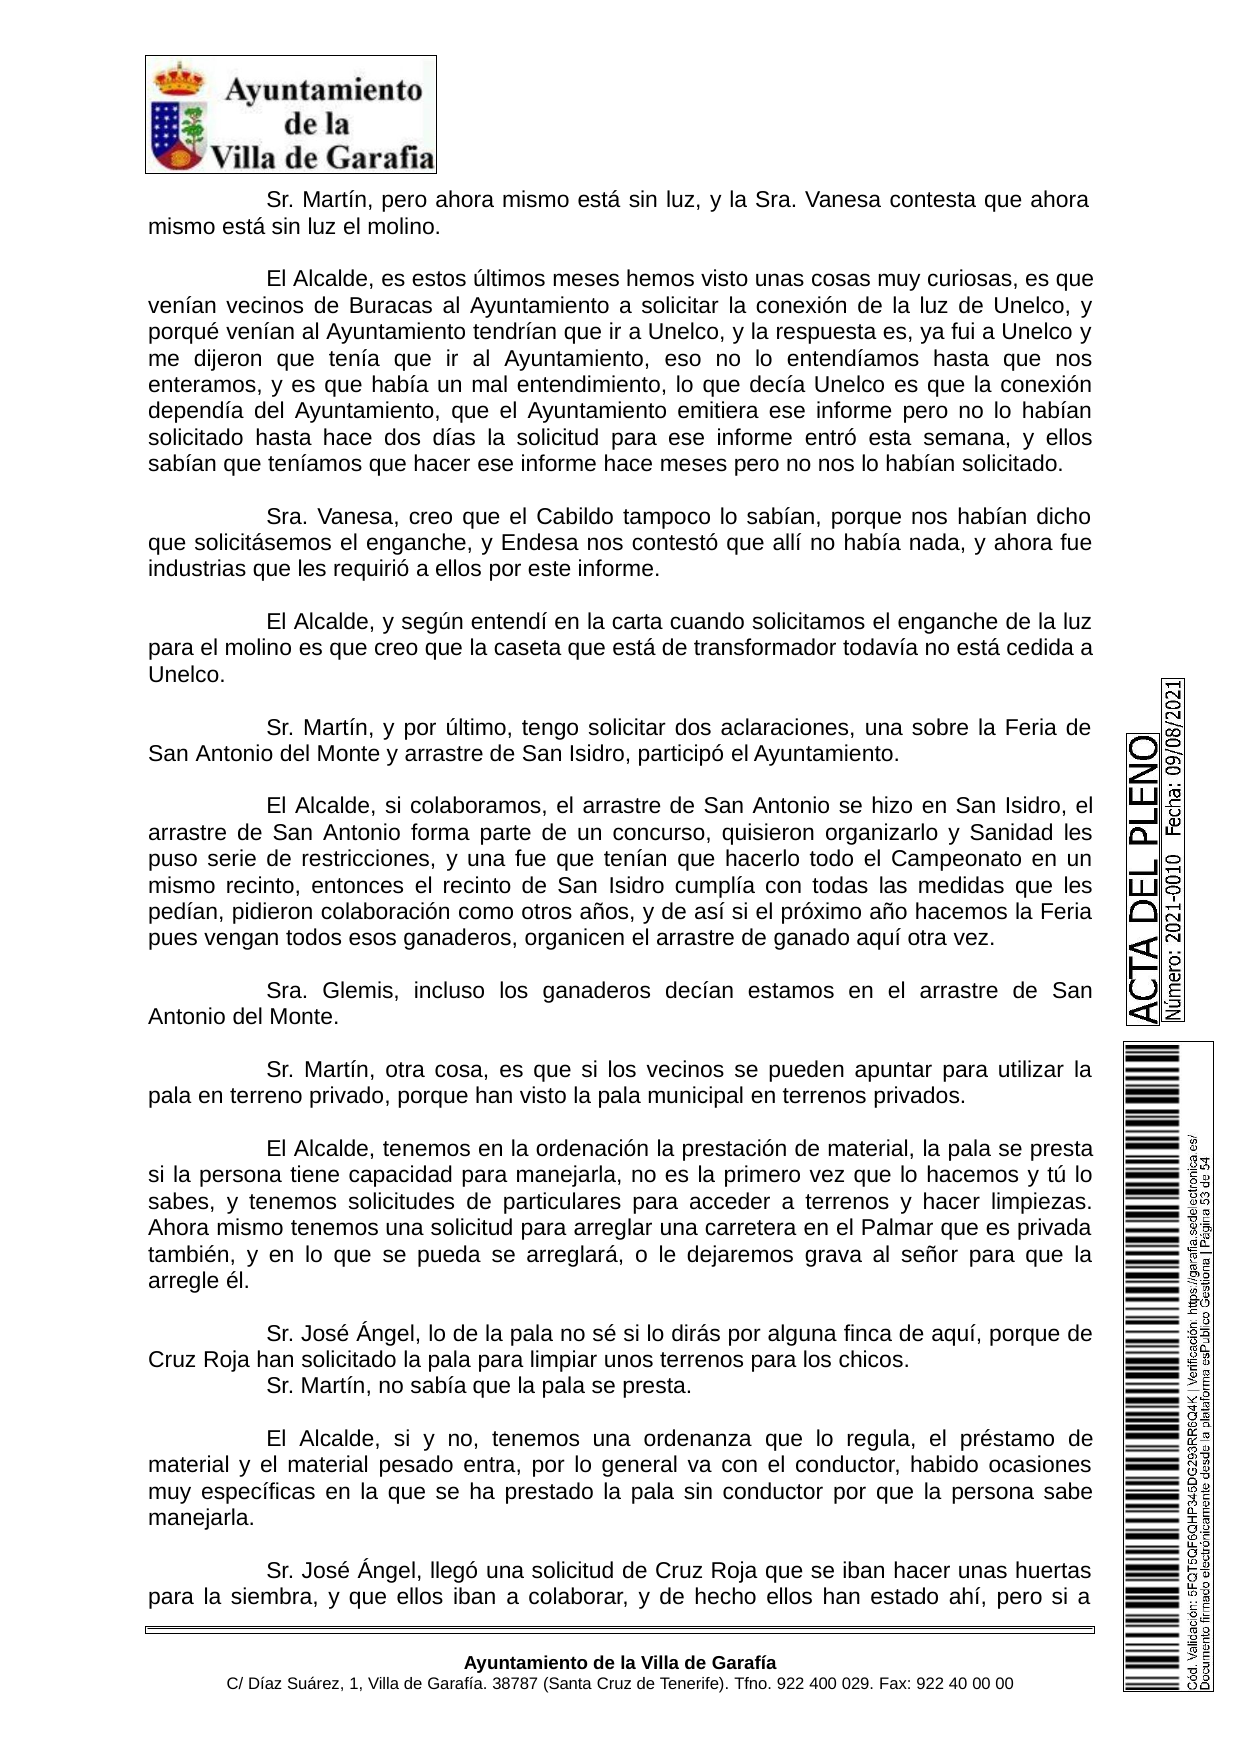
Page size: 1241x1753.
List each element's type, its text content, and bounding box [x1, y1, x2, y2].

text Unelco. [148, 662, 1117, 687]
text El Alcalde, es estos últimos meses hemos visto unas cosas muy curiosas, es que [266, 266, 1118, 292]
text C/ Díaz Suárez, 1, Villa de Garafía. 38787 (Santa Cruz de Tenerife). Tfno. 922 400 029. Fax: 922 40 00 00 [226, 1674, 1039, 1693]
text Sr. José Ángel, llegó una solicitud de Cruz Roja que se iban hacer unas huertas [266, 1558, 1117, 1583]
text Ahora mismo tenemos una solicitud para arreglar una carretera en el Palmar que es privada [148, 1215, 1117, 1241]
text San Antonio del Monte y arrastre de San Isidro, participó el Ayuntamiento. [148, 741, 1116, 766]
text pala en terreno privado, porque han visto la pala municipal en terrenos privados. [148, 1083, 1117, 1109]
text Sr. Martín, no sabía que la pala se presta. [266, 1373, 1117, 1399]
text El Alcalde, tenemos en la ordenación la prestación de material, la pala se presta [266, 1136, 1117, 1162]
text arregle él. [148, 1268, 1117, 1293]
picture [1162, 679, 1184, 1021]
text me dijeron que tenía que ir al Ayuntamiento, eso no lo entendíamos hasta que nos [148, 346, 1118, 371]
text muy específicas en la que se ha prestado la pala sin conductor por que la persona sabe [148, 1479, 1117, 1504]
text material y el material pesado entra, por lo general va con el conductor, habido ocasiones [148, 1452, 1117, 1478]
text mismo está sin luz el molino. [148, 214, 1116, 239]
text venían vecinos de Buracas al Ayuntamiento a solicitar la conexión de la luz de Unelco, y [148, 293, 1118, 318]
text pedían, pidieron colaboración como otros años, y de así si el próximo año hacemos la Feria [148, 899, 1117, 924]
text arrastre de San Antonio forma parte de un concurso, quisieron organizarlo y Sanidad les [148, 820, 1117, 846]
text también, y en lo que se pueda se arreglará, o le dejaremos grava al señor para que la [148, 1242, 1117, 1267]
picture [146, 56, 436, 173]
text dependía del Ayuntamiento, que el Ayuntamiento emitiera ese informe pero no lo habían [148, 398, 1118, 424]
text que solicitásemos el enganche, y Endesa nos contestó que allí no había nada, y ahora fue [148, 530, 1117, 556]
text pues vengan todos esos ganaderos, organicen el arrastre de ganado aquí otra vez. [148, 925, 1117, 951]
text El Alcalde, si colaboramos, el arrastre de San Antonio se hizo en San Isidro, el [266, 793, 1117, 819]
text industrias que les requirió a ellos por este informe. [148, 556, 1117, 582]
text si la persona tiene capacidad para manejarla, no es la primero vez que lo hacemos y tú lo [148, 1162, 1117, 1188]
picture [146, 1627, 1094, 1633]
text mismo recinto, entonces el recinto de San Isidro cumplía con todas las medidas que les [148, 873, 1117, 898]
text sabes, y tenemos solicitudes de particulares para acceder a terrenos y hacer limpiezas. [148, 1189, 1117, 1214]
text Ayuntamiento de la Villa de Garafía [463, 1653, 1039, 1674]
text manejarla. [148, 1505, 1117, 1531]
text Sra. Glemis, incluso los ganaderos decían estamos en el arrastre de San [266, 978, 1117, 1004]
text solicitado hasta hace dos días la solicitud para ese informe entró esta semana, y ellos [148, 424, 1118, 450]
text sabían que teníamos que hacer ese informe hace meses pero no nos lo habían solicitado. [148, 451, 1118, 477]
text El Alcalde, si y no, tenemos una ordenanza que lo regula, el préstamo de [266, 1426, 1117, 1452]
text El Alcalde, y según entendí en la carta cuando solicitamos el enganche de la luz [266, 609, 1117, 635]
text Sr. José Ángel, lo de la pala no sé si lo dirás por alguna finca de aquí, porque de [266, 1321, 1117, 1346]
text para la siembra, y que ellos iban a colaborar, y de hecho ellos han estado ahí, pero si a [148, 1584, 1117, 1610]
text Antonio del Monte. [148, 1004, 1117, 1030]
text Sr. Martín, otra cosa, es que si los vecinos se pueden apuntar para utilizar la [266, 1057, 1117, 1083]
text porqué venían al Ayuntamiento tendrían que ir a Unelco, y la respuesta es, ya fui a Unelco y [148, 319, 1118, 345]
text Sra. Vanesa, creo que el Cabildo tampoco lo sabían, porque nos habían dicho [266, 504, 1117, 529]
picture [1124, 1042, 1213, 1691]
text Cruz Roja han solicitado la pala para limpiar unos terrenos para los chicos. [148, 1347, 1117, 1373]
picture [1127, 734, 1159, 1025]
text enteramos, y es que había un mal entendimiento, lo que decía Unelco es que la conexión [148, 372, 1118, 397]
text Sr. Martín, y por último, tengo solicitar dos aclaraciones, una sobre la Feria de [266, 714, 1116, 740]
text para el molino es que creo que la caseta que está de transformador todavía no está cedida a [148, 635, 1117, 661]
text Sr. Martín, pero ahora mismo está sin luz, y la Sra. Vanesa contesta que ahora [266, 187, 1116, 213]
text puso serie de restricciones, y una fue que tenían que hacerlo todo el Campeonato en un [148, 846, 1117, 872]
